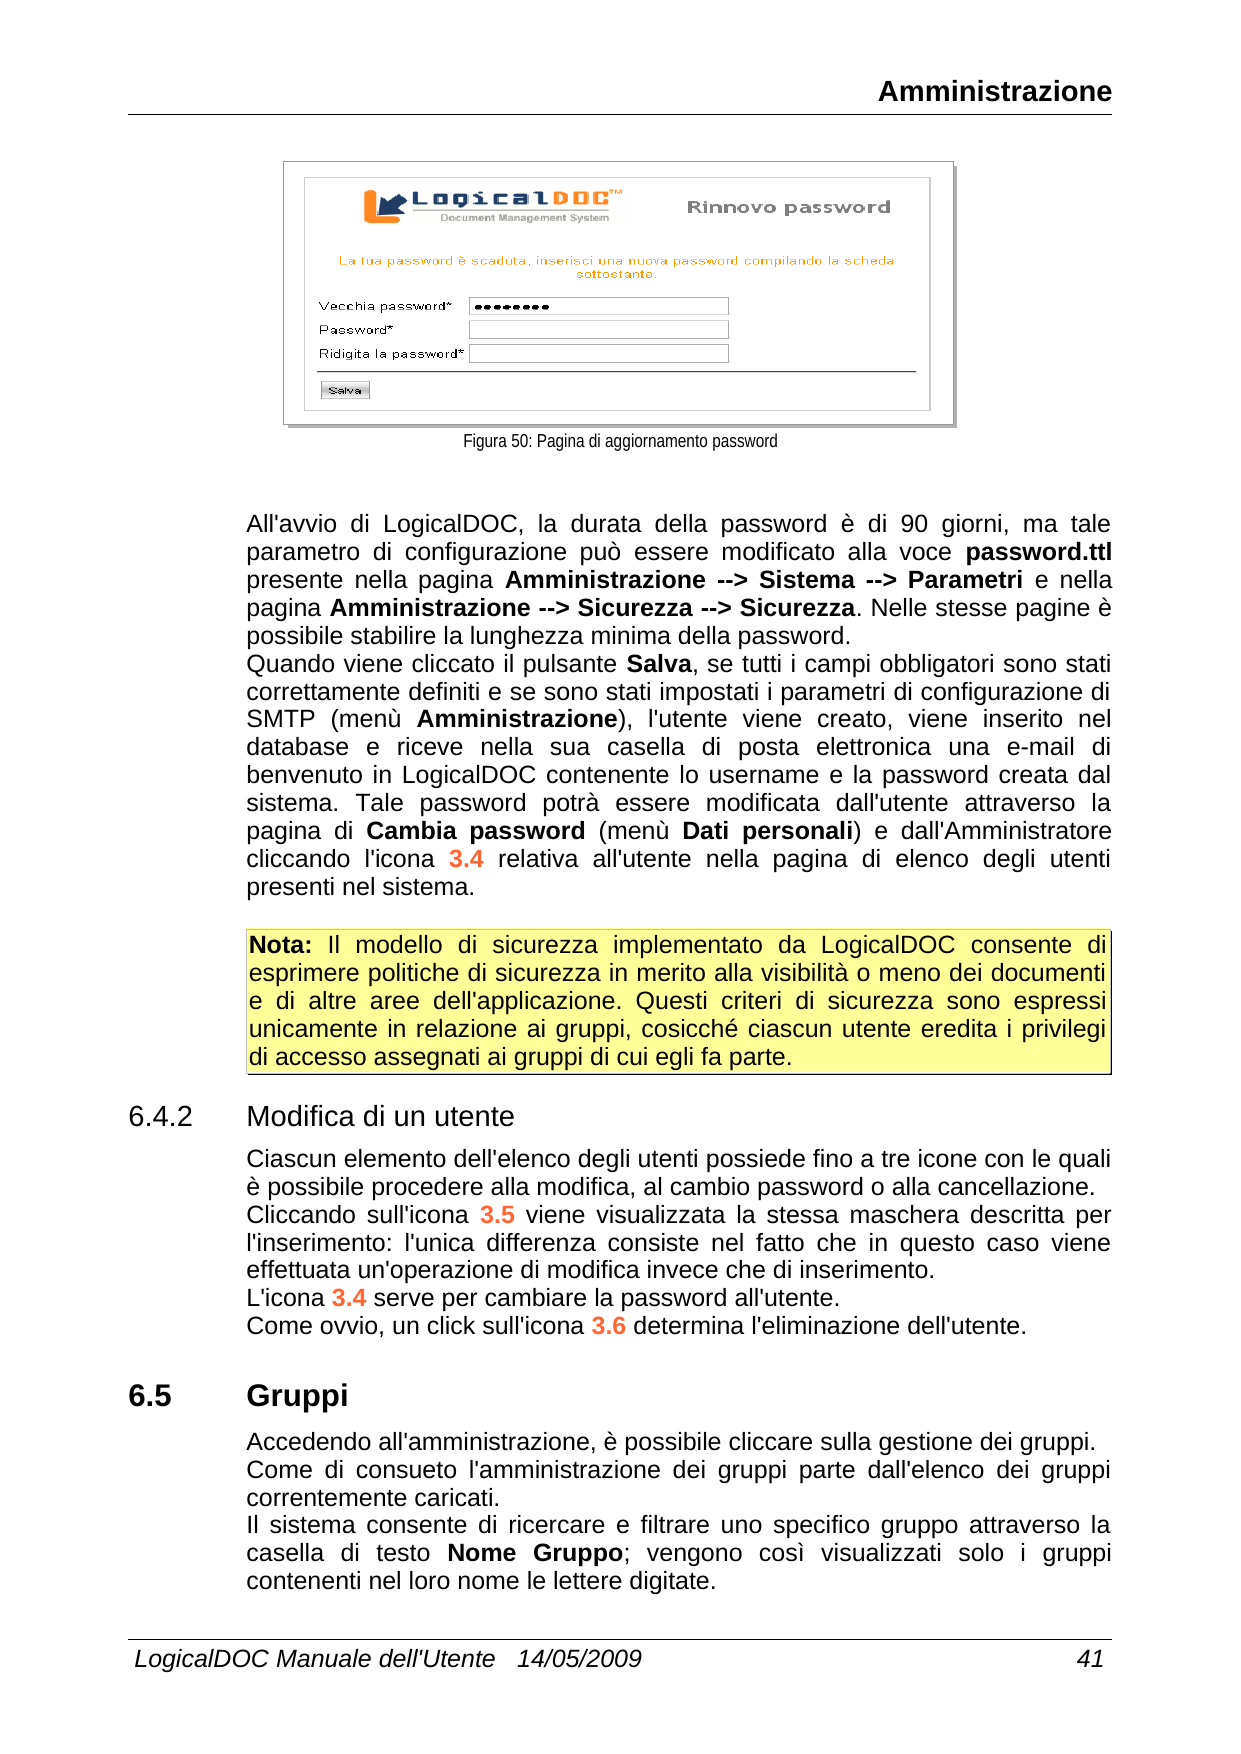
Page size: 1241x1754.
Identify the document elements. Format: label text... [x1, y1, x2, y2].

text All'avvio di LogicalDOC, la durata della password è di 90 giorni, ma tale parametro di configurazione può essere modificato alla voce password.ttl presente nella pagina Amministrazione --> Sistema --> Parametri e nella pagina Amministrazione --> Sicurezza --> Sicurezza. Nelle stesse pagine è possibile stabilire la lunghezza minima della password. [246, 510, 1112, 649]
text Come ovvio, un click sull'icona 3.6 determina l'eliminazione dell'utente. [246, 1312, 1112, 1340]
subtitle Modifica di un utente [128, 1099, 1112, 1132]
text Nota: Il modello di sicurezza implementato da LogicalDOC consente di esprimere politiche di sicurezza in merito alla visibilità o meno dei documenti e di altre aree dell'applicazione. Questi criteri di sicurezza sono espressi unicamente in relazione ai gruppi, cosicché ciascun utente eredita i privilegi di accesso assegnati ai gruppi di cui egli fa parte. [247, 930, 1110, 1072]
text L'icona 3.4 serve per cambiare la password all'utente. [246, 1284, 1112, 1312]
text Il sistema consente di ricercare e filtrare uno specifico gruppo attraverso la casella di testo Nome Gruppo; vengono così visualizzati solo i gruppi contenenti nel loro nome le lettere digitate. [246, 1511, 1112, 1595]
text Come di consueto l'amministrazione dei gruppi parte dall'elenco dei gruppi correntemente caricati. [246, 1455, 1112, 1511]
text Quando viene cliccato il pulsante Salva, se tutti i campi obbligatori sono stati correttamente definiti e se sono stati impostati i parametri di configurazione di SMTP (menù Amministrazione), l'utente viene creato, viene inserito nel database e riceve nella sua casella di posta elettronica una e-mail di benvenuto in LogicalDOC contenente lo username e la password creata dal sistema. Tale password potrà essere modificata dall'utente attraverso la pagina di Cambia password (menù Dati personali) e dall'Amministratore cliccando l'icona 3.4 relativa all'utente nella pagina di elenco degli utenti presenti nel sistema. [246, 649, 1112, 901]
text Cliccando sull'icona 3.5 viene visualizzata la stessa maschera descritta per l'inserimento: l'unica differenza consiste nel fatto che in questo caso viene effettuata un'operazione di modifica invece che di inserimento. [246, 1200, 1112, 1284]
subtitle Gruppi [128, 1378, 1112, 1413]
text Ciascun elemento dell'elenco degli utenti possiede fino a tre icone con le quali è possibile procedere alla modifica, al cambio password o alla cancellazione. [246, 1144, 1112, 1200]
text Accedendo all'amministrazione, è possibile cliccare sulla gestione dei gruppi. [246, 1427, 1112, 1455]
text Figura 50: Pagina di aggiornamento password [283, 425, 957, 451]
